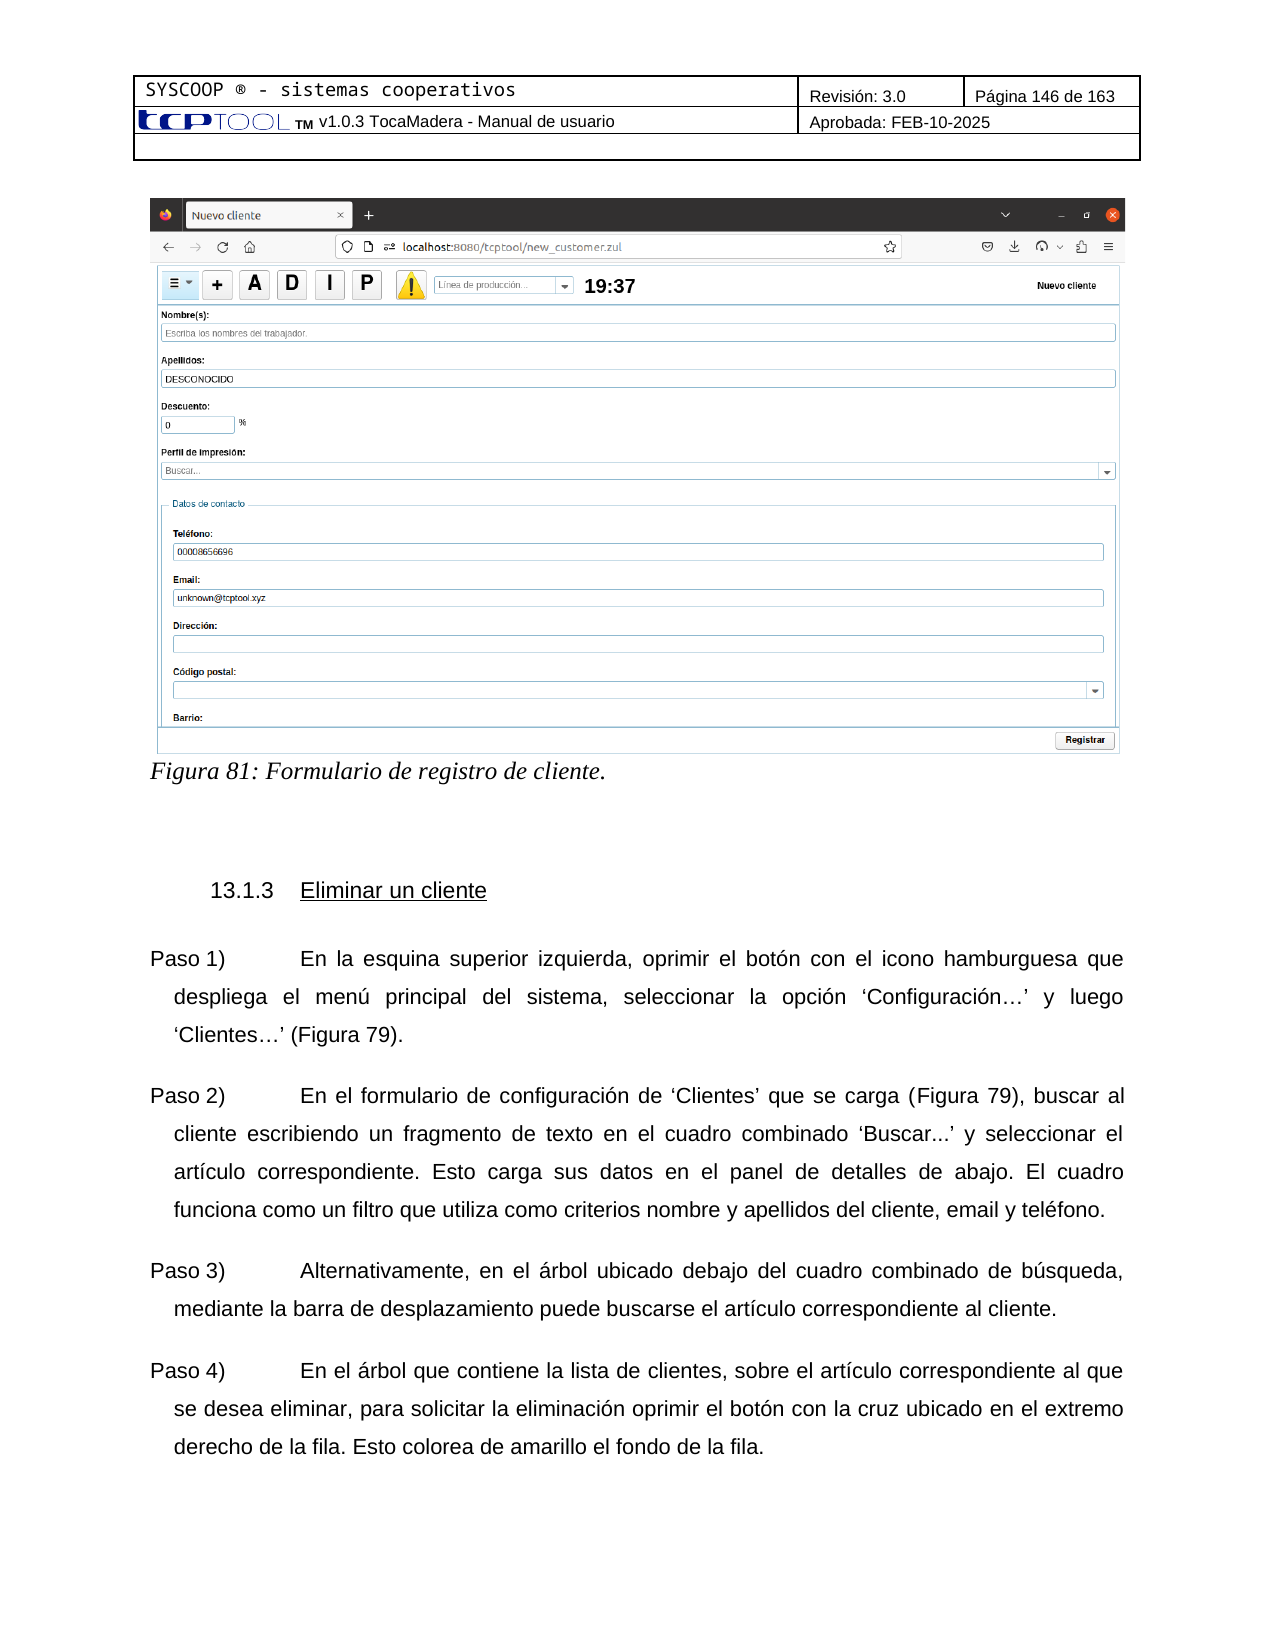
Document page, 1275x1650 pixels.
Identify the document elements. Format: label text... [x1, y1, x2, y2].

list Alternativamente, en el árbol ubicado debajo del cuadro combinado de búsqueda, mediante la barra de desplazamiento puede buscarse el artículo correspondiente al cliente. [150, 1258, 1125, 1321]
text Figura 81: Formulario de registro de cliente. [150, 757, 1125, 785]
picture [150, 198, 1125, 757]
subtitle Eliminar un cliente [210, 877, 1125, 904]
list En el formulario de configuración de ‘Clientes’ que se carga (Figura 79), buscar al cliente escribiendo un fragmento de texto en el cuadro combinado ‘Buscar...’ y seleccionar el artículo correspondiente. Esto carga sus datos en el panel de detalles de abajo. El cuadro funciona como un filtro que utiliza como criterios nombre y apellidos del cliente, email y teléfono. [150, 1083, 1125, 1222]
list En la esquina superior izquierda, oprimir el botón con el icono hamburguesa que despliega el menú principal del sistema, seleccionar la opción ‘Configuración…’ y luego ‘Clientes…’ (Figura 79). [150, 946, 1125, 1047]
picture [138, 110, 290, 130]
list En el árbol que contiene la lista de clientes, sobre el artículo correspondiente al que se desea eliminar, para solicitar la eliminación oprimir el botón con la cruz ubicado en el extremo derecho de la fila. Esto colorea de amarillo el fondo de la fila. [150, 1358, 1125, 1459]
